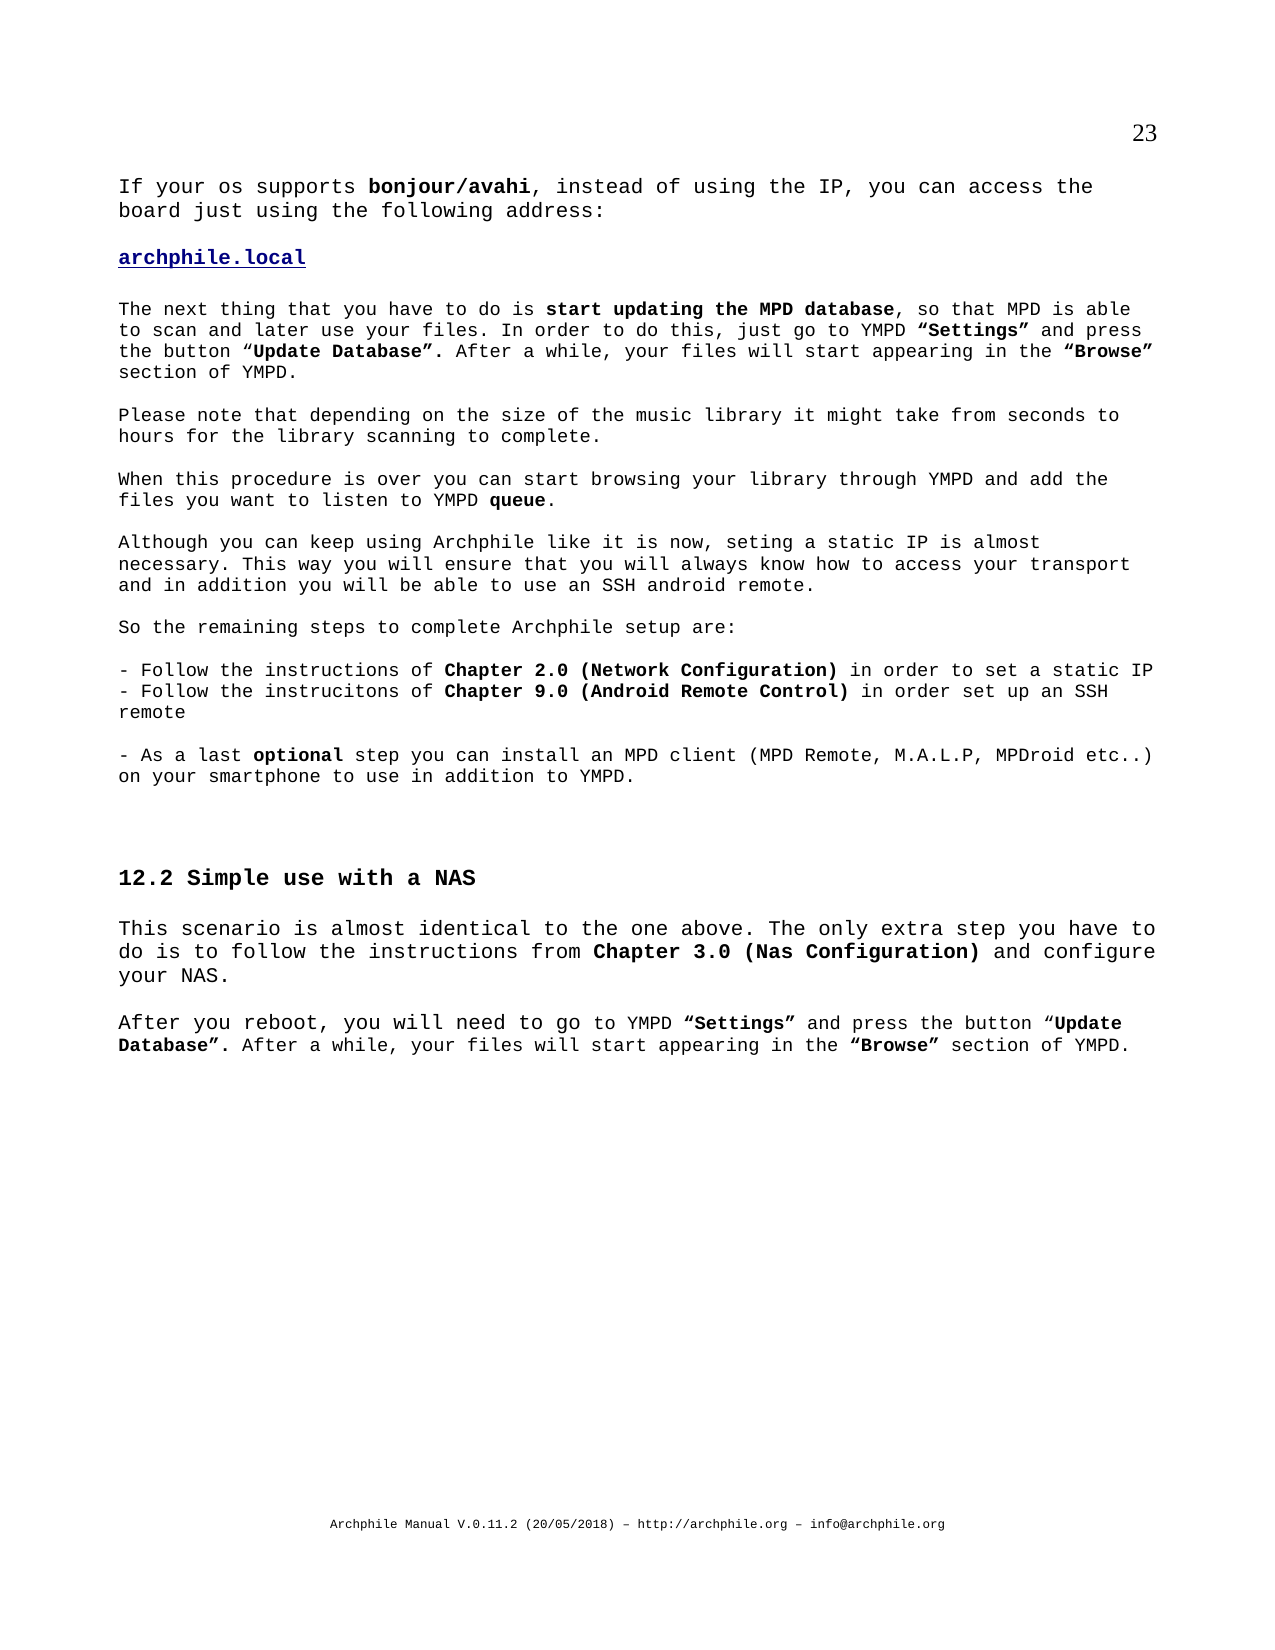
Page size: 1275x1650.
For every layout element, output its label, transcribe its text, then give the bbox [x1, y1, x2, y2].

text After you reboot, you will need to go to YMPD “Settings” and press the button “Update Database”. After a while, your files will start appearing in the “Browse” section of YMPD. [118, 1012, 1157, 1057]
text archphile.local [118, 247, 1157, 271]
text When this procedure is over you can start browsing your library through YMPD and add the files you want to listen to YMPD queue. [118, 469, 1157, 512]
text The next thing that you have to do is start updating the MPD database, so that MPD is able to scan and later use your files. In order to do this, just go to YMPD “Settings” and press the button “Update Database”. After a while, your files will start appearing in the “Browse” section of YMPD. [118, 299, 1157, 384]
text - Follow the instructions of Chapter 2.0 (Network Configuration) in order to set a static IP [118, 661, 1157, 682]
text So the remaining steps to complete Archphile setup are: [118, 618, 1157, 639]
text 12.2 Simple use with a NAS [118, 866, 1157, 892]
text This scenario is almost identical to the one above. The only extra step you have to do is to follow the instructions from Chapter 3.0 (Nas Configuration) and configure your NAS. [118, 918, 1157, 989]
text - Follow the instrucitons of Chapter 9.0 (Android Remote Control) in order set up an SSH remote [118, 682, 1157, 724]
text - As a last optional step you can install an MPD client (MPD Remote, M.A.L.P, MPDroid etc..) on your smartphone to use in addition to YMPD. [118, 746, 1157, 788]
text Although you can keep using Archphile like it is now, seting a static IP is almost necessary. This way you will ensure that you will always know how to access your transport and in addition you will be able to use an SSH android remote. [118, 533, 1157, 597]
text If your os supports bonjour/avahi, instead of using the IP, you can access the board just using the following address: [118, 176, 1157, 224]
text Please note that depending on the size of the music library it might take from seconds to hours for the library scanning to complete. [118, 406, 1157, 448]
